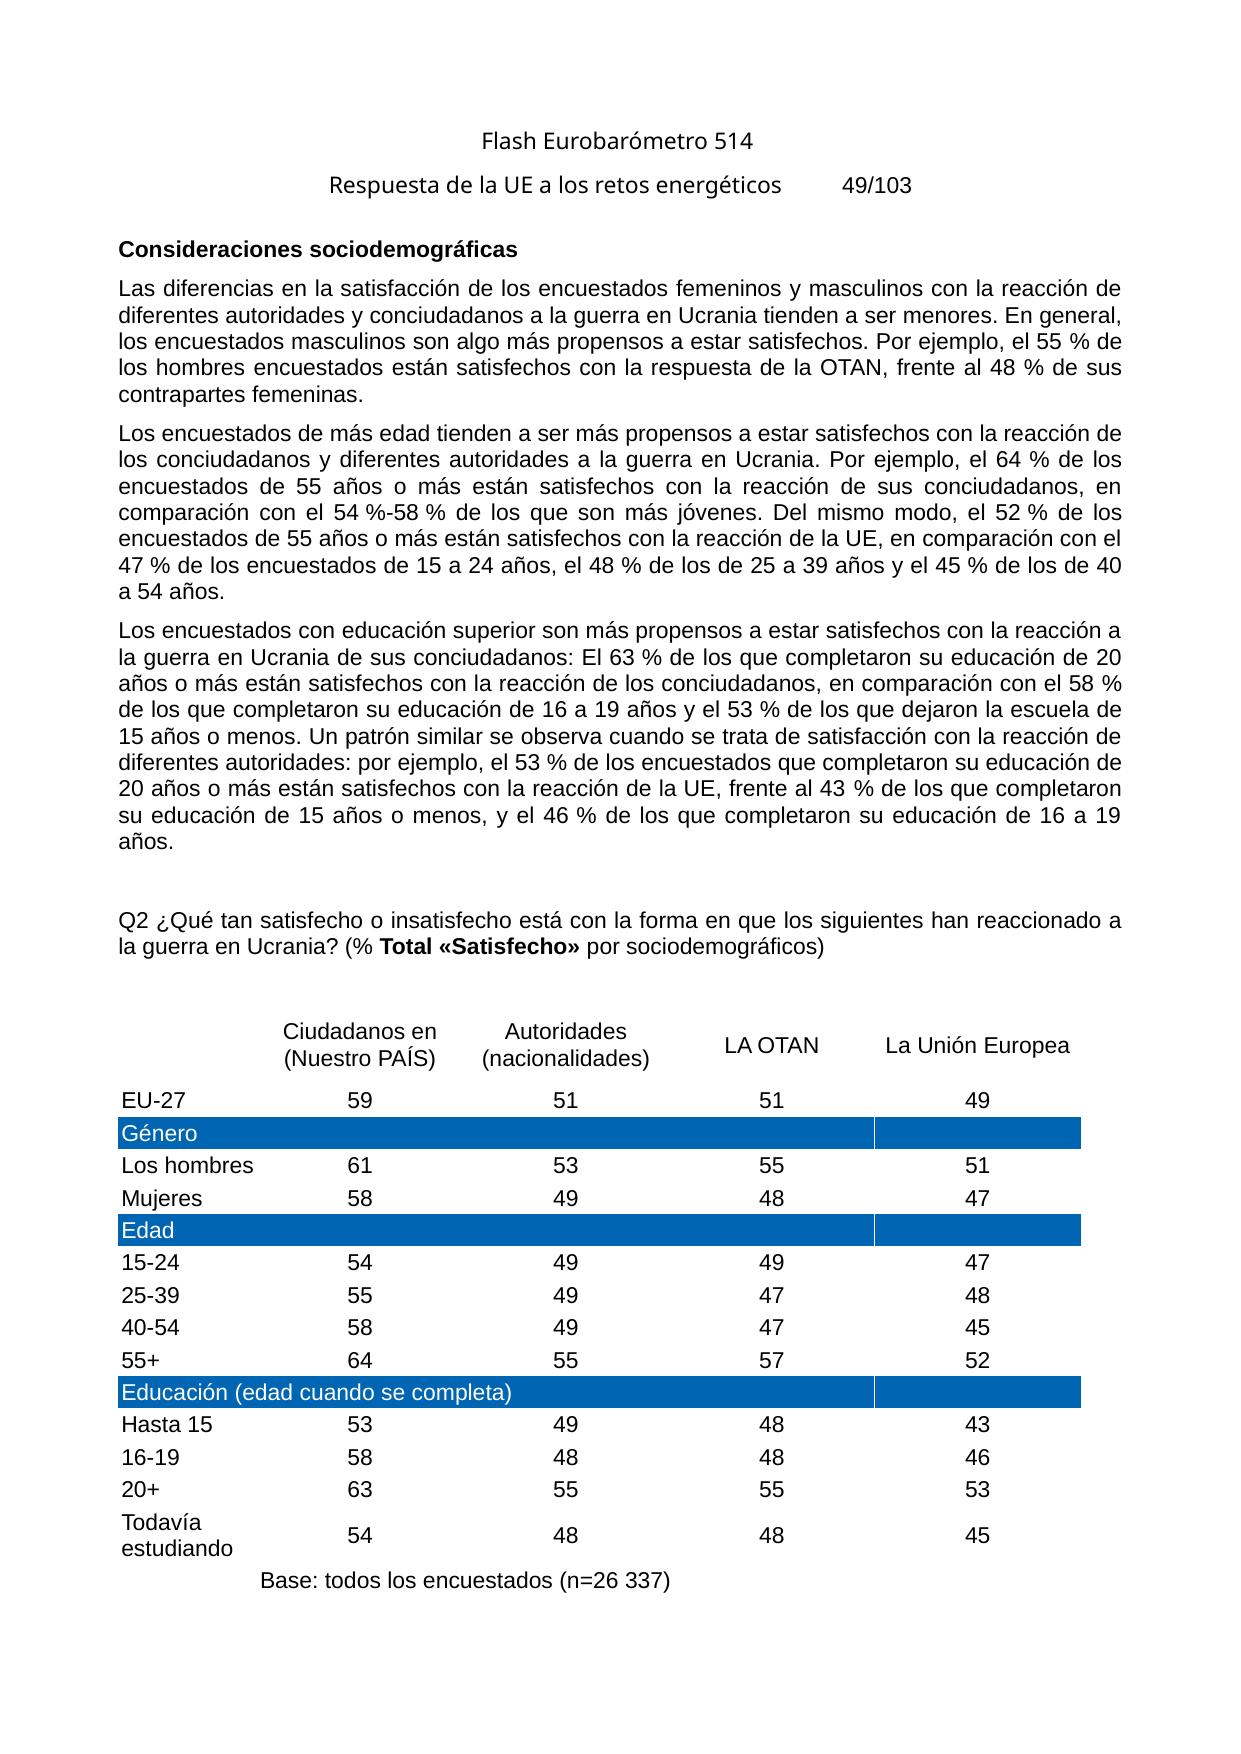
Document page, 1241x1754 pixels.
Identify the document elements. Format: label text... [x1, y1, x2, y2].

table_cell 64 [257, 1344, 463, 1376]
table_cell 51 [463, 1084, 669, 1117]
table_header [118, 1005, 257, 1084]
table_cell 48 [669, 1408, 874, 1441]
table_cell 58 [257, 1182, 463, 1214]
table_header Ciudadanos en (Nuestro PAÍS) [257, 1005, 463, 1084]
table_cell [669, 1214, 874, 1246]
table_cell 61 [257, 1149, 463, 1182]
table_cell [875, 1214, 1081, 1246]
table_cell 51 [875, 1149, 1081, 1182]
text Consideraciones sociodemográficas [118, 236, 1122, 262]
table_cell 51 [669, 1084, 874, 1117]
table_cell 49 [463, 1182, 669, 1214]
table_cell 57 [669, 1344, 874, 1376]
table_cell 20+ [118, 1473, 257, 1506]
text Los encuestados con educación superior son más propensos a estar satisfechos con la reacción a la guerra en Ucrania de sus conciudadanos: El 63 % de los que completaron su educación de 20 años o más están satisfechos con la reacción de los conciudadanos, en comparación con el 58 % de los que completaron su educación de 16 a 19 años y el 53 % de los que dejaron la escuela de 15 años o menos. Un patrón similar se observa cuando se trata de satisfacción con la reacción de diferentes autoridades: por ejemplo, el 53 % de los encuestados que completaron su educación de 20 años o más están satisfechos con la reacción de la UE, frente al 43 % de los que completaron su educación de 15 años o menos, y el 46 % de los que completaron su educación de 16 a 19 años. [118, 617, 1122, 854]
table_cell Edad [118, 1214, 257, 1246]
table_cell 55 [669, 1149, 874, 1182]
text Las diferencias en la satisfacción de los encuestados femeninos y masculinos con la reacción de diferentes autoridades y conciudadanos a la guerra en Ucrania tienden a ser menores. En general, los encuestados masculinos son algo más propensos a estar satisfechos. Por ejemplo, el 55 % de los hombres encuestados están satisfechos con la respuesta de la OTAN, frente al 48 % de sus contrapartes femeninas. [118, 275, 1122, 407]
table_cell 55 [463, 1473, 669, 1506]
table_cell 46 [875, 1441, 1081, 1473]
table_cell 25-39 [118, 1279, 257, 1311]
table_cell [669, 1376, 874, 1408]
table_cell 48 [669, 1182, 874, 1214]
table_cell 49 [463, 1279, 669, 1311]
table_cell [463, 1117, 669, 1149]
table_cell 53 [257, 1408, 463, 1441]
table_cell EU-27 [118, 1084, 257, 1117]
table_cell 48 [669, 1506, 874, 1564]
table_cell 55 [463, 1344, 669, 1376]
table_cell 15-24 [118, 1246, 257, 1279]
table_cell 49 [669, 1246, 874, 1279]
table_cell 40-54 [118, 1311, 257, 1343]
table_cell 59 [257, 1084, 463, 1117]
table_cell 47 [875, 1182, 1081, 1214]
table_cell 48 [463, 1506, 669, 1564]
table_cell 49 [463, 1311, 669, 1343]
table_cell [118, 1564, 257, 1596]
table_cell Género [118, 1117, 257, 1149]
table_cell [463, 1214, 669, 1246]
table_header La Unión Europea [875, 1005, 1081, 1084]
table_header Autoridades (nacionalidades) [463, 1005, 669, 1084]
table_cell [257, 1117, 463, 1149]
table_cell 58 [257, 1311, 463, 1343]
table_cell 47 [875, 1246, 1081, 1279]
table_cell [257, 1214, 463, 1246]
table_cell Base: todos los encuestados (n=26 337) [257, 1564, 874, 1596]
table_cell 55 [257, 1279, 463, 1311]
table_cell [875, 1376, 1081, 1408]
table_cell 16-19 [118, 1441, 257, 1473]
table_cell 49 [875, 1084, 1081, 1117]
table_cell 55+ [118, 1344, 257, 1376]
table_cell 53 [463, 1149, 669, 1182]
table_cell 45 [875, 1506, 1081, 1564]
table_cell 63 [257, 1473, 463, 1506]
table_cell 52 [875, 1344, 1081, 1376]
table_cell 48 [669, 1441, 874, 1473]
table_cell 49 [463, 1246, 669, 1279]
table_cell 48 [875, 1279, 1081, 1311]
table_cell [669, 1117, 874, 1149]
table_cell 55 [669, 1473, 874, 1506]
table_cell Educación (edad cuando se completa) [118, 1376, 669, 1408]
table_cell Hasta 15 [118, 1408, 257, 1441]
text Q2 ¿Qué tan satisfecho o insatisfecho está con la forma en que los siguientes han reaccionado a la guerra en Ucrania? (% Total «Satisfecho» por sociodemográficos) [118, 907, 1122, 959]
table_cell 49 [463, 1408, 669, 1441]
table_cell Mujeres [118, 1182, 257, 1214]
table_cell 53 [875, 1473, 1081, 1506]
table_cell 48 [463, 1441, 669, 1473]
table_cell [875, 1117, 1081, 1149]
table_cell 47 [669, 1311, 874, 1343]
table_cell 47 [669, 1279, 874, 1311]
table_cell 58 [257, 1441, 463, 1473]
table_cell Todavía estudiando [118, 1506, 257, 1564]
table_cell 43 [875, 1408, 1081, 1441]
table_cell 54 [257, 1506, 463, 1564]
table_cell [875, 1564, 1081, 1596]
table_header LA OTAN [669, 1005, 874, 1084]
text Los encuestados de más edad tienden a ser más propensos a estar satisfechos con la reacción de los conciudadanos y diferentes autoridades a la guerra en Ucrania. Por ejemplo, el 64 % de los encuestados de 55 años o más están satisfechos con la reacción de sus conciudadanos, en comparación con el 54 %-58 % de los que son más jóvenes. Del mismo modo, el 52 % de los encuestados de 55 años o más están satisfechos con la reacción de la UE, en comparación con el 47 % de los encuestados de 15 a 24 años, el 48 % de los de 25 a 39 años y el 45 % de los de 40 a 54 años. [118, 420, 1122, 604]
table_cell 45 [875, 1311, 1081, 1343]
table_cell 54 [257, 1246, 463, 1279]
table_cell Los hombres [118, 1149, 257, 1182]
